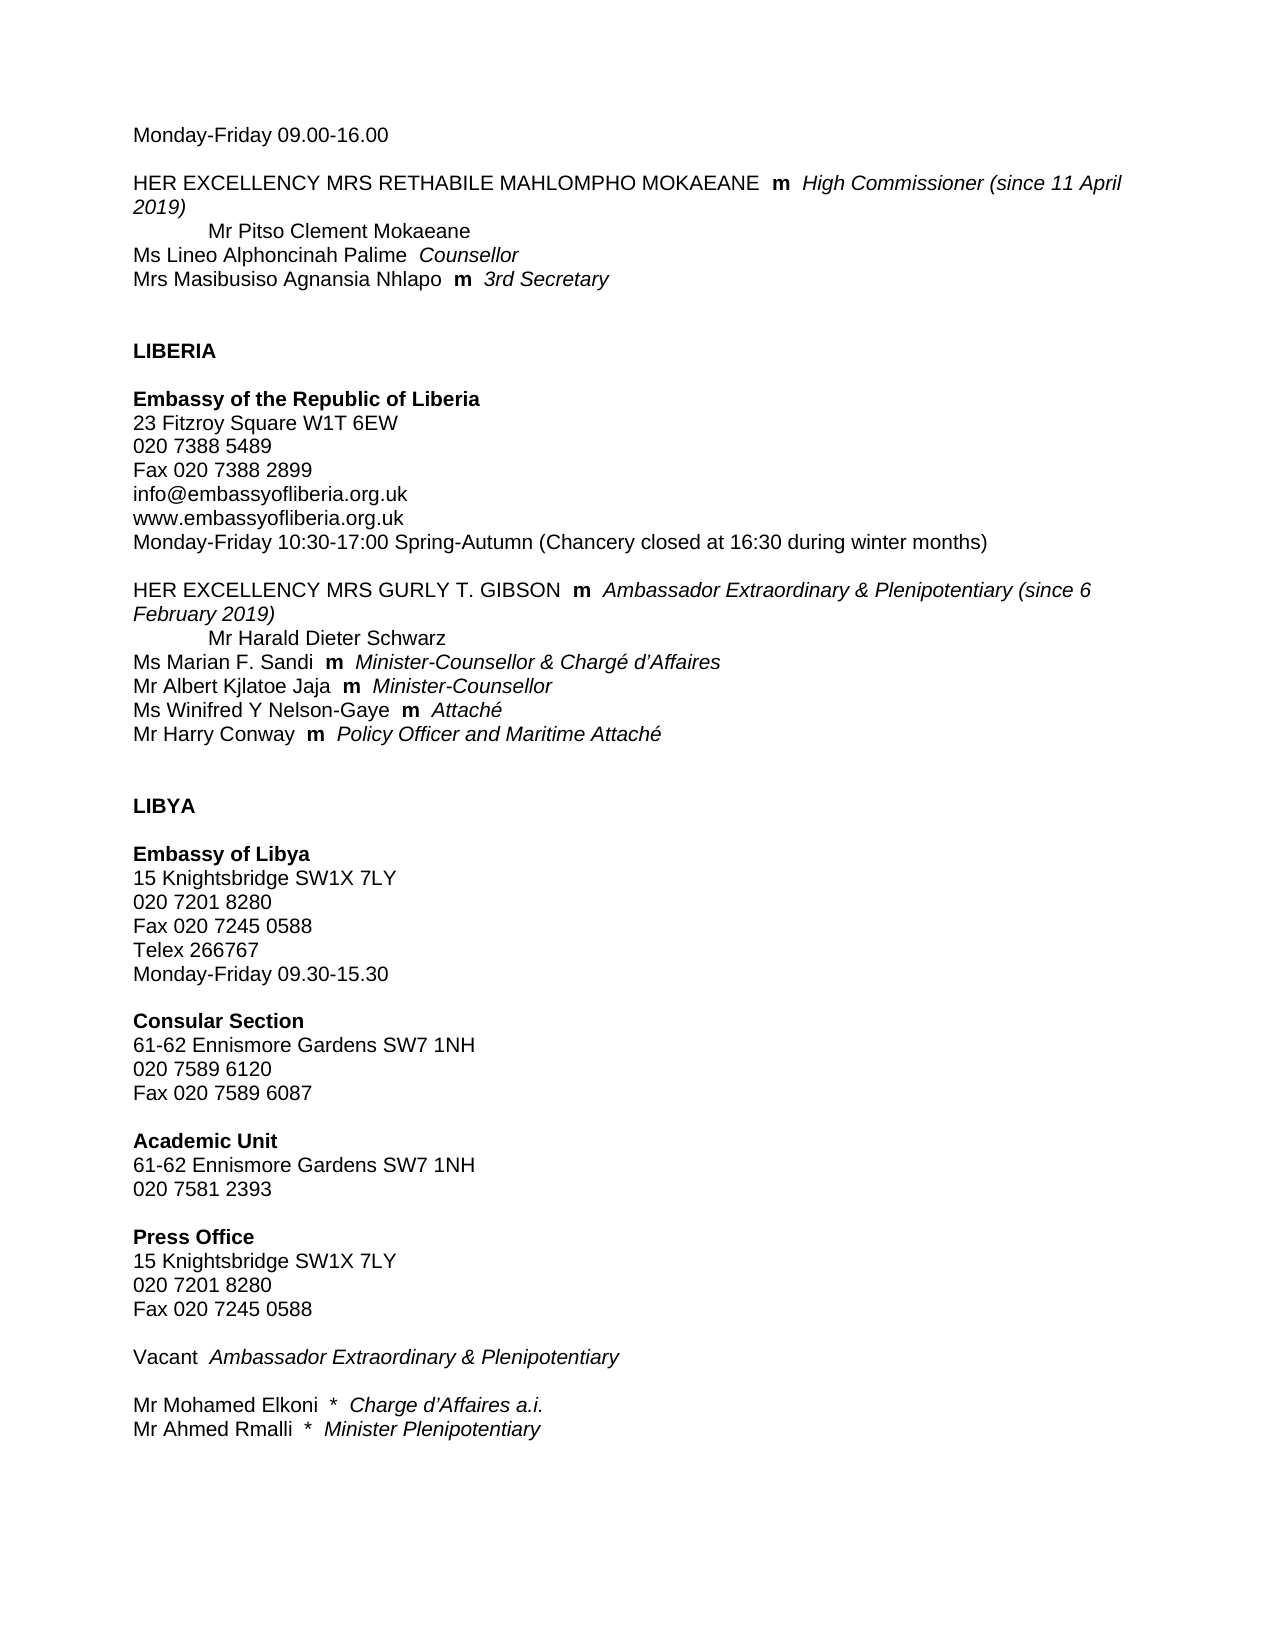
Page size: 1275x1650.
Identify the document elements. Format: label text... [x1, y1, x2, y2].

text Mr Albert Kjlatoe Jaja m Minister-Counsellor [133, 674, 1181, 698]
text LIBYA [133, 794, 1181, 818]
text Fax 020 7589 6087 [133, 1081, 1181, 1105]
text Telex 266767 [133, 937, 1181, 961]
text Ms Winifred Y Nelson-Gaye m Attaché [133, 698, 1181, 722]
text HER EXCELLENCY MRS GURLY T. GIBSON m Ambassador Extraordinary & Plenipotentiary (since 6 February 2019) [133, 578, 1181, 626]
text Ms Lineo Alphoncinah Palime Counsellor [133, 243, 1181, 267]
text Ms Marian F. Sandi m Minister-Counsellor & Chargé d’Affaires [133, 650, 1181, 674]
text HER EXCELLENCY MRS RETHABILE MAHLOMPHO MOKAEANE m High Commissioner (since 11 April 2019) [133, 171, 1181, 219]
text Mrs Masibusiso Agnansia Nhlapo m 3rd Secretary [133, 267, 1181, 291]
text Embassy of Libya [133, 842, 1181, 866]
text 020 7201 8280 [133, 1273, 1181, 1297]
text Mr Mohamed Elkoni * Charge d’Affaires a.i. [133, 1393, 1181, 1417]
text 020 7388 5489 [133, 434, 1181, 458]
text 020 7581 2393 [133, 1177, 1181, 1201]
text Monday-Friday 09.00-16.00 [133, 123, 1181, 147]
text info@embassyofliberia.org.uk [133, 482, 1181, 506]
subtitle Embassy of the Republic of Liberia [133, 386, 1181, 410]
text Monday-Friday 10:30-17:00 Spring-Autumn (Chancery closed at 16:30 during winter months) [133, 530, 1181, 554]
text 61-62 Ennismore Gardens SW7 1NH [133, 1153, 1181, 1177]
text Mr Pitso Clement Mokaeane [133, 219, 1181, 243]
text Monday-Friday 09.30-15.30 [133, 961, 1181, 985]
text Consular Section [133, 1009, 1181, 1033]
text Mr Harald Dieter Schwarz [133, 626, 1181, 650]
text www.embassyofliberia.org.uk [133, 506, 1181, 530]
text Press Office [133, 1225, 1181, 1249]
text Fax 020 7245 0588 [133, 913, 1181, 937]
text Fax 020 7245 0588 [133, 1297, 1181, 1321]
text 020 7201 8280 [133, 889, 1181, 913]
text 15 Knightsbridge SW1X 7LY [133, 866, 1181, 889]
text 61-62 Ennismore Gardens SW7 1NH [133, 1033, 1181, 1057]
text Mr Ahmed Rmalli * Minister Plenipotentiary [133, 1417, 1181, 1441]
text 23 Fitzroy Square W1T 6EW [133, 410, 1181, 434]
text Academic Unit [133, 1129, 1181, 1153]
text Fax 020 7388 2899 [133, 458, 1181, 482]
subtitle LIBERIA [133, 338, 1181, 362]
text 020 7589 6120 [133, 1057, 1181, 1081]
text Vacant Ambassador Extraordinary & Plenipotentiary [133, 1345, 1181, 1369]
text 15 Knightsbridge SW1X 7LY [133, 1249, 1181, 1273]
text Mr Harry Conway m Policy Officer and Maritime Attaché [133, 722, 1181, 746]
